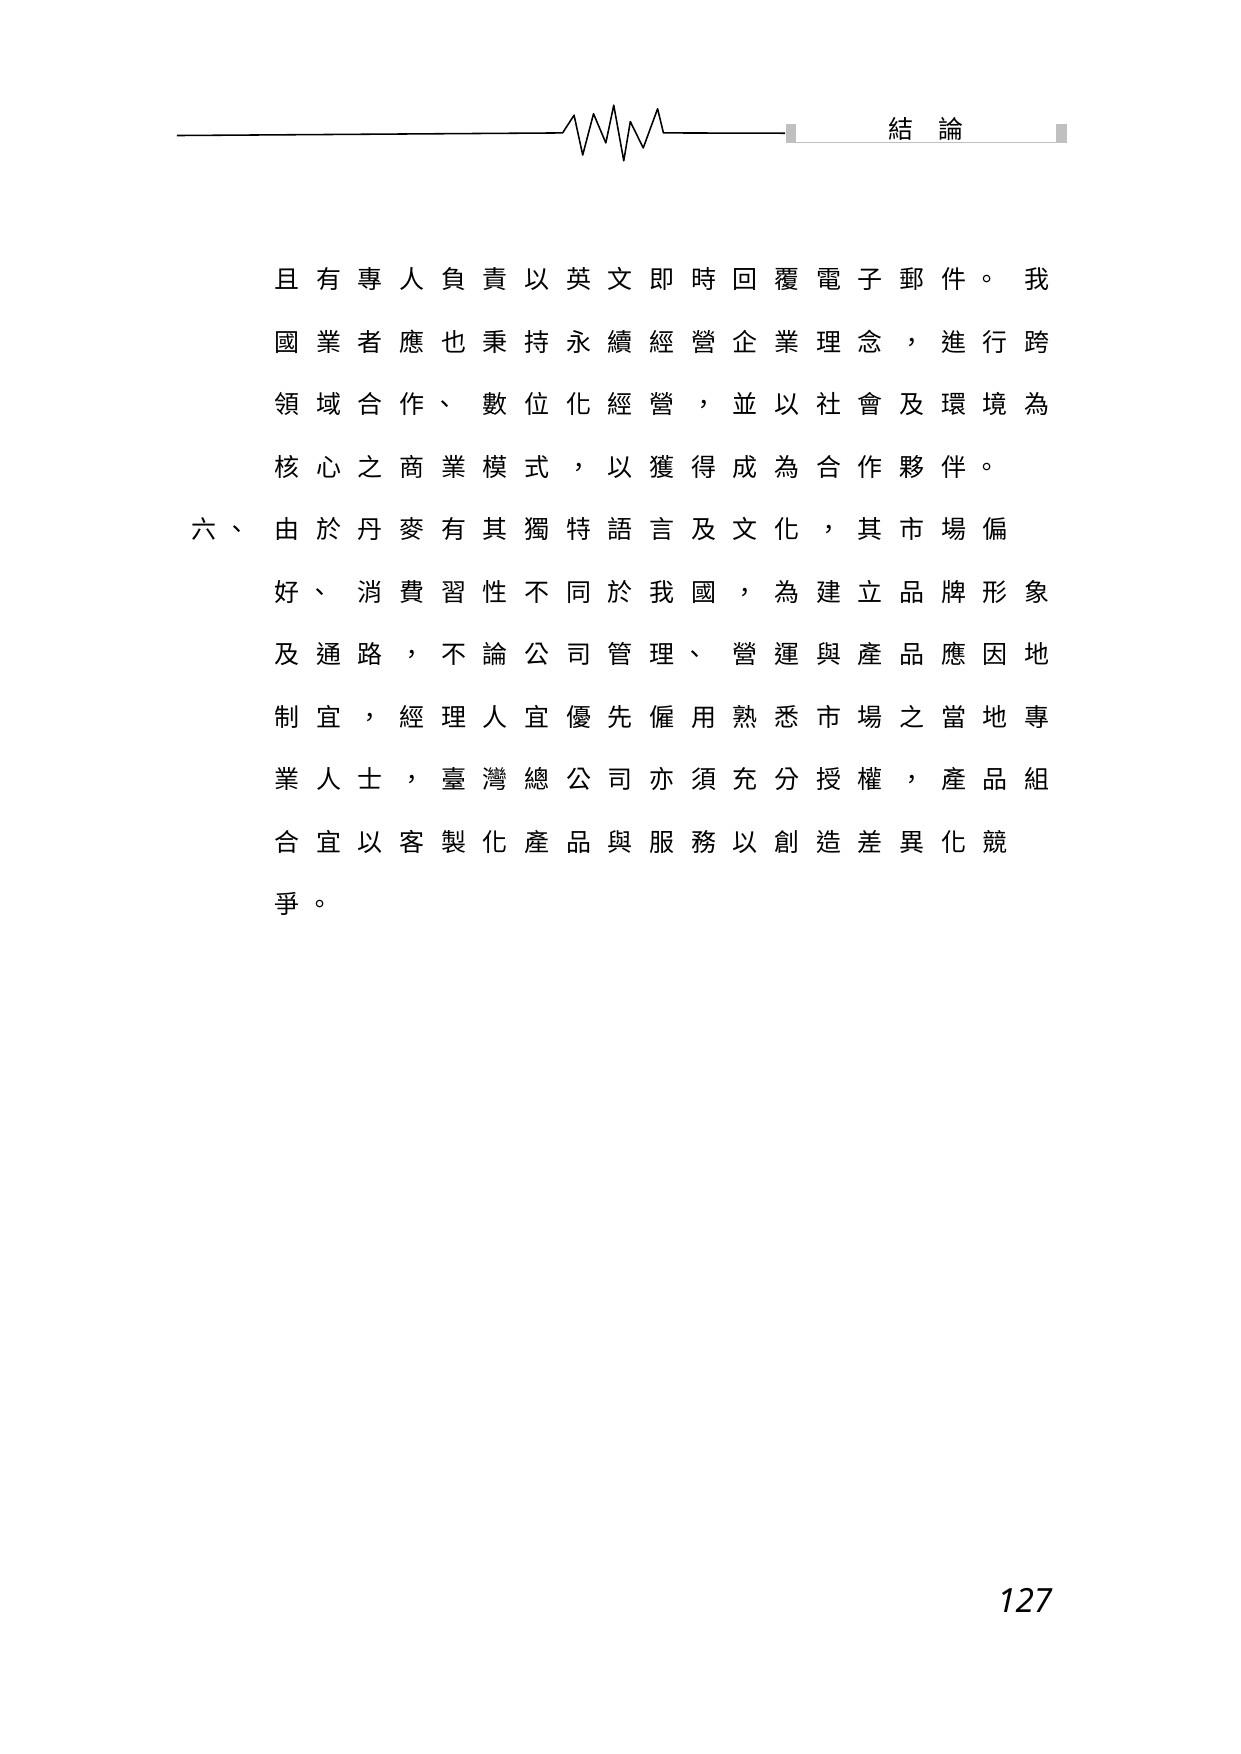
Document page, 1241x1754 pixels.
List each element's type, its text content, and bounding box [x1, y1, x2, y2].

text 六、由於丹麥有其獨特語言及文化，其市場偏好、消費習性不同於我國，為建立品牌形象及通路，不論公司管理、營運與產品應因地制宜，經理人宜優先僱用熟悉市場之當地專業人士，臺灣總公司亦須充分授權，產品組合宜以客製化產品與服務以創造差異化競爭。 [183, 486, 1058, 924]
text 且有專人負責以英文即時回覆電子郵件。我國業者應也秉持永續經營企業理念，進行跨領域合作、數位化經營，並以社會及環境為核心之商業模式，以獲得成為合作夥伴。 [183, 236, 1058, 486]
